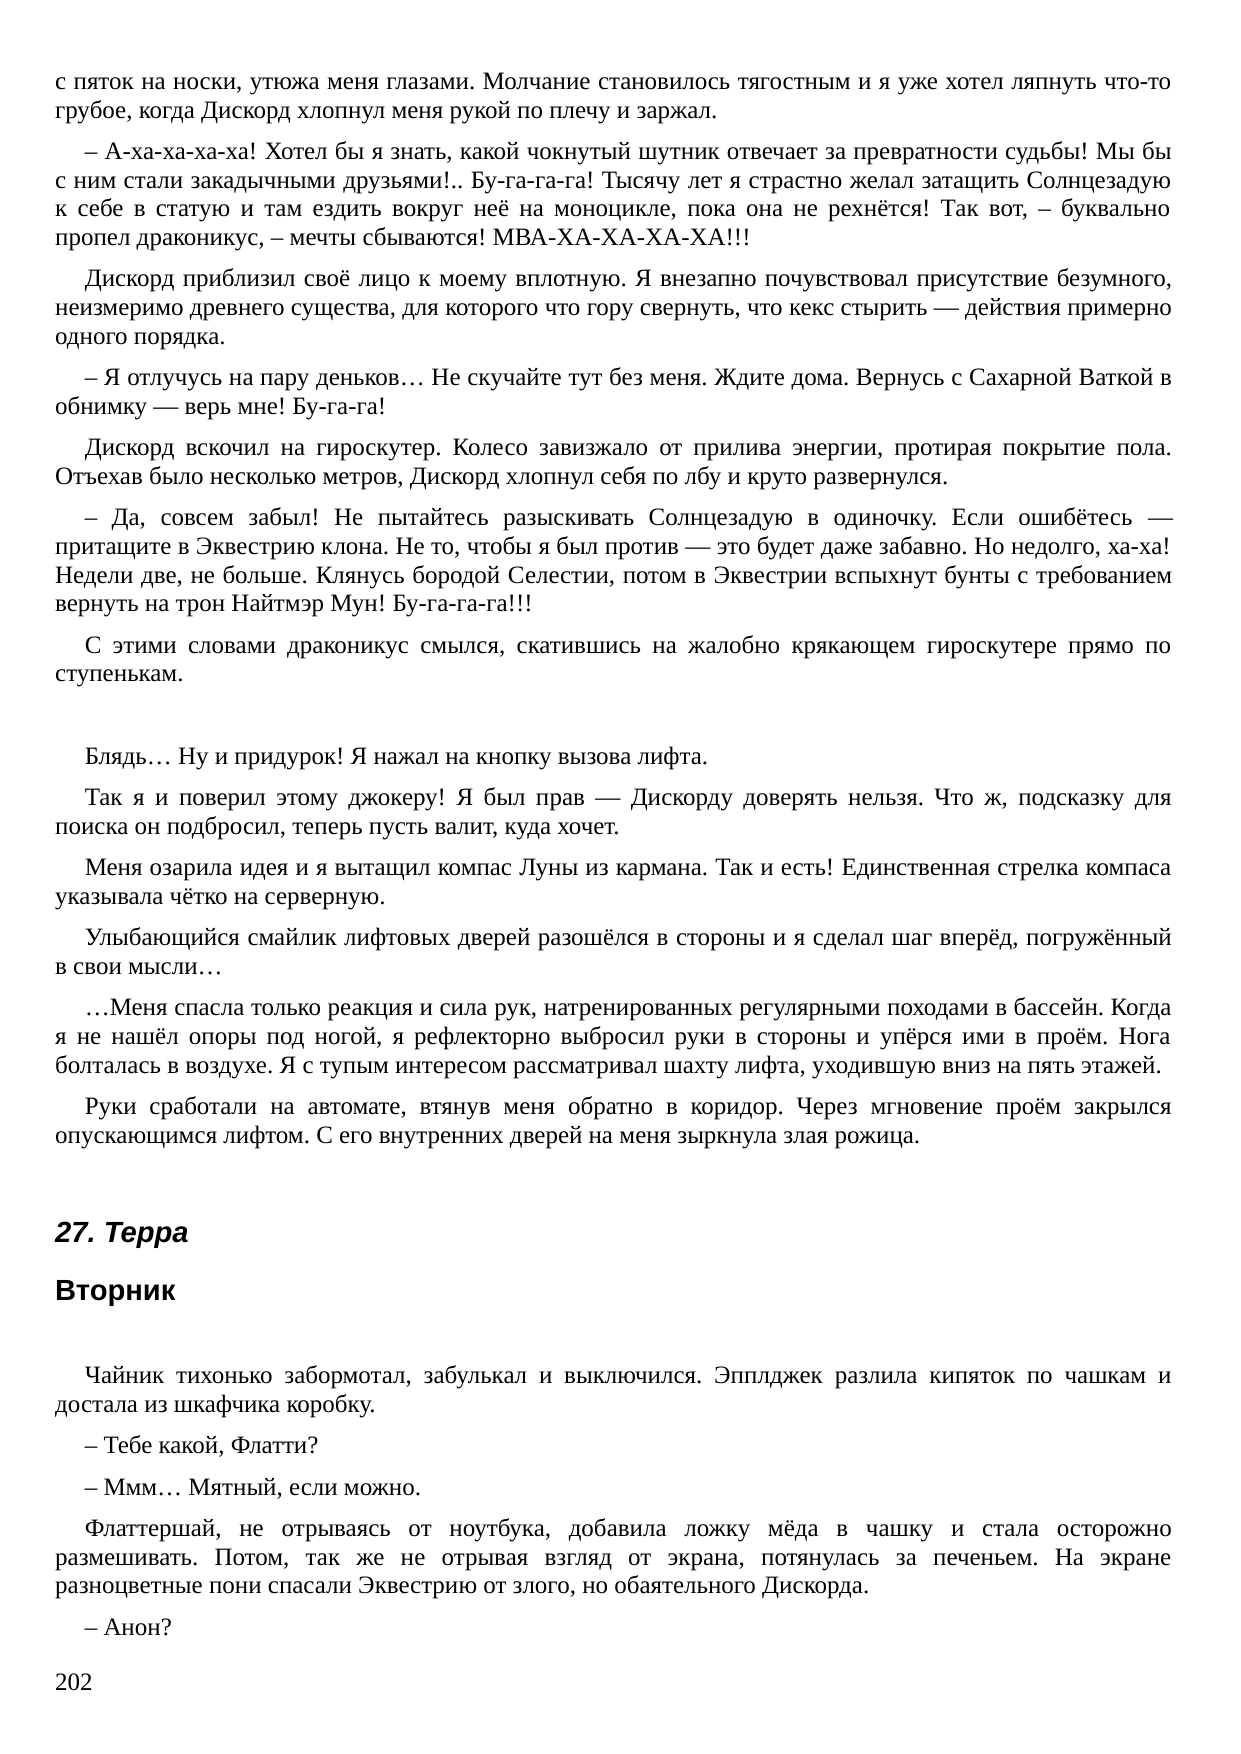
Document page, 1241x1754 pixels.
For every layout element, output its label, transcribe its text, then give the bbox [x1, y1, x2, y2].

subtitle Вторник [55, 1273, 1173, 1307]
text …Меня спасла только реакция и сила рук, натренированных регулярными походами в бассейн. Когда я не нашёл опоры под ногой, я рефлекторно выбросил руки в стороны и упёрся ими в проём. Нога болталась в воздухе. Я с тупым интересом рассматривал шахту лифта, уходившую вниз на пять этажей. [55, 992, 1173, 1078]
text Дискорд вскочил на гироскутер. Колесо завизжало от прилива энергии, протирая покрытие пола. Отъехав было несколько метров, Дискорд хлопнул себя по лбу и круто развернулся. [55, 432, 1173, 490]
text Блядь… Ну и придурок! Я нажал на кнопку вызова лифта. [55, 741, 1173, 770]
text Руки сработали на автомате, втянув меня обратно в коридор. Через мгновение проём закрылся опускающимся лифтом. С его внутренних дверей на меня зыркнула злая рожица. [55, 1091, 1173, 1148]
text с пяток на носки, утюжа меня глазами. Молчание становилось тягостным и я уже хотел ляпнуть что-то грубое, когда Дискорд хлопнул меня рукой по плечу и заржал. [55, 66, 1173, 123]
text – Да, совсем забыл! Не пытайтесь разыскивать Солнцезадую в одиночку. Если ошибётесь — притащите в Эквестрию клона. Не то, чтобы я был против — это будет даже забавно. Но недолго, ха-ха! Недели две, не больше. Клянусь бородой Селестии, потом в Эквестрии вспыхнут бунты с требованием вернуть на трон Найтмэр Мун! Бу-га-га-га!!! [55, 502, 1173, 617]
text Так я и поверил этому джокеру! Я был прав — Дискорду доверять нельзя. Что ж, подсказку для поиска он подбросил, теперь пусть валит, куда хочет. [55, 782, 1173, 840]
text Дискорд приблизил своё лицо к моему вплотную. Я внезапно почувствовал присутствие безумного, неизмеримо древнего существа, для которого что гору свернуть, что кекс стырить — действия примерно одного порядка. [55, 263, 1173, 350]
text Флаттершай, не отрываясь от ноутбука, добавила ложку мёда в чашку и стала осторожно размешивать. Потом, так же не отрывая взгляд от экрана, потянулась за печеньем. На экране разноцветные пони спасали Эквестрию от злого, но обаятельного Дискорда. [55, 1513, 1173, 1599]
text Меня озарила идея и я вытащил компас Луны из кармана. Так и есть! Единственная стрелка компаса указывала чётко на серверную. [55, 852, 1173, 910]
text С этими словами драконикус смылся, скатившись на жалобно крякающем гироскутере прямо по ступенькам. [55, 630, 1173, 687]
text Чайник тихонько забормотал, забулькал и выключился. Эпплджек разлила кипяток по чашкам и достала из шкафчика коробку. [55, 1361, 1173, 1418]
text Улыбающийся смайлик лифтовых дверей разошёлся в стороны и я сделал шаг вперёд, погружённый в свои мысли… [55, 922, 1173, 980]
subtitle 27. Терра [55, 1215, 1173, 1248]
text – Ммм… Мятный, если можно. [55, 1472, 1173, 1501]
text – Тебе какой, Флатти? [55, 1431, 1173, 1459]
text – Анон? [55, 1612, 1173, 1641]
text – Я отлучусь на пару деньков… Не скучайте тут без меня. Ждите дома. Вернусь с Сахарной Ваткой в обнимку — верь мне! Бу-га-га! [55, 362, 1173, 420]
text – А-ха-ха-ха-ха! Хотел бы я знать, какой чокнутый шутник отвечает за превратности судьбы! Мы бы с ним стали закадычными друзьями!.. Бу-га-га-га! Тысячу лет я страстно желал затащить Солнцезадую к себе в статую и там ездить вокруг неё на моноцикле, пока она не рехнётся! Так вот, – буквально пропел драконикус, – мечты сбываются! МВА-ХА-ХА-ХА-ХА!!! [55, 136, 1173, 251]
